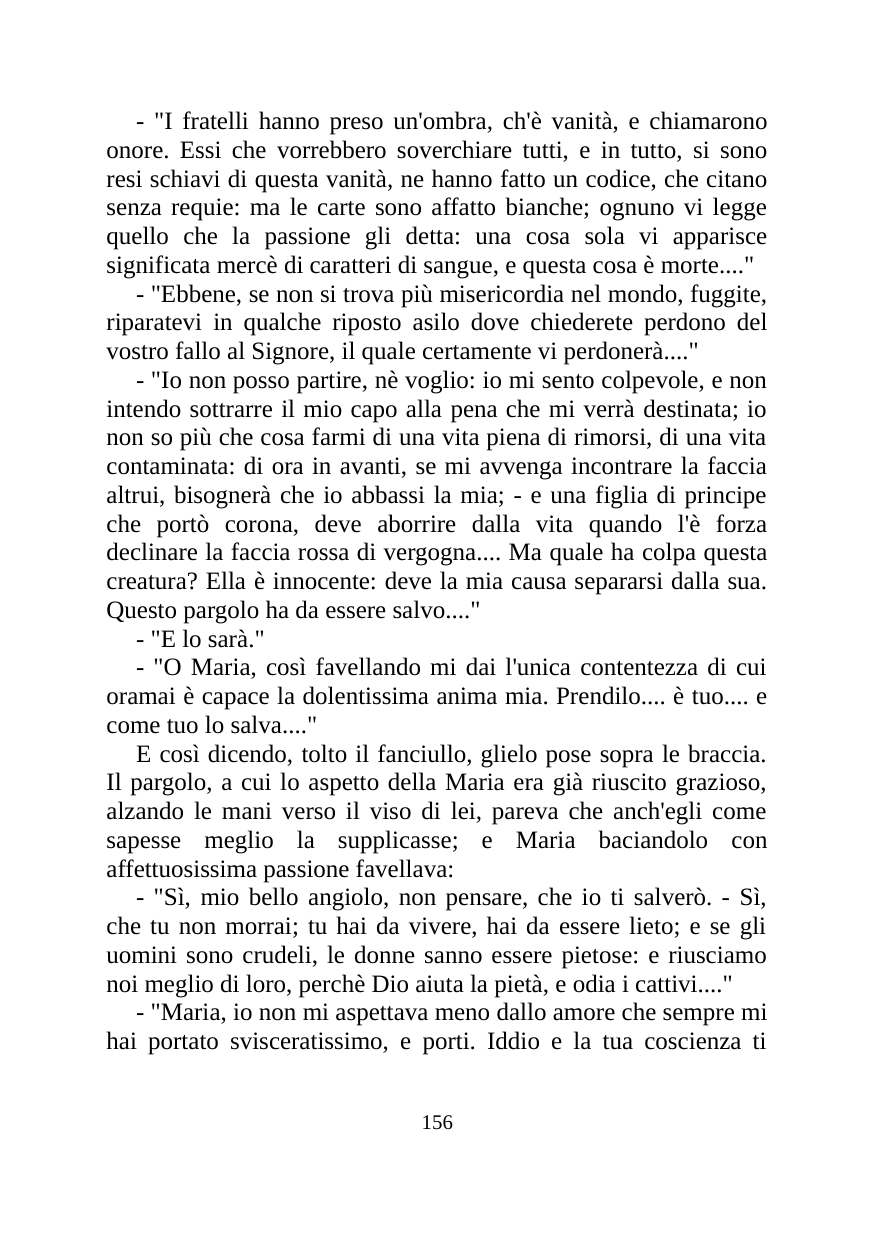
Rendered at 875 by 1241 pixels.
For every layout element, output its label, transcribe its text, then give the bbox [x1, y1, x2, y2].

text - "I fratelli hanno preso un'ombra, ch'è vanità, e chiamarono onore. Essi che vorrebbero soverchiare tutti, e in tutto, si sono resi schiavi di questa vanità, ne hanno fatto un codice, che citano senza requie: ma le carte sono affatto bianche; ognuno vi legge quello che la passione gli detta: una cosa sola vi apparisce significata mercè di caratteri di sangue, e questa cosa è morte...." [106, 106, 768, 279]
text - "Maria, io non mi aspettava meno dallo amore che sempre mi hai portato svisceratissimo, e porti. Iddio e la tua coscienza ti [106, 997, 768, 1055]
text E così dicendo, tolto il fanciullo, glielo pose sopra le braccia. Il pargolo, a cui lo aspetto della Maria era già riuscito grazioso, alzando le mani verso il viso di lei, pareva che anch'egli come sapesse meglio la supplicasse; e Maria baciandolo con affettuosissima passione favellava: [106, 739, 768, 882]
text - "Ebbene, se non si trova più misericordia nel mondo, fuggite, riparatevi in qualche riposto asilo dove chiederete perdono del vostro fallo al Signore, il quale certamente vi perdonerà...." [106, 279, 768, 365]
text - "O Maria, così favellando mi dai l'unica contentezza di cui oramai è capace la dolentissima anima mia. Prendilo.... è tuo.... e come tuo lo salva...." [106, 652, 768, 739]
text - "Sì, mio bello angiolo, non pensare, che io ti salverò. - Sì, che tu non morrai; tu hai da vivere, hai da essere lieto; e se gli uomini sono crudeli, le donne sanno essere pietose: e riusciamo noi meglio di loro, perchè Dio aiuta la pietà, e odia i cattivi...." [106, 882, 768, 997]
text - "Io non posso partire, nè voglio: io mi sento colpevole, e non intendo sottrarre il mio capo alla pena che mi verrà destinata; io non so più che cosa farmi di una vita piena di rimorsi, di una vita contaminata: di ora in avanti, se mi avvenga incontrare la faccia altrui, bisognerà che io abbassi la mia; - e una figlia di principe che portò corona, deve aborrire dalla vita quando l'è forza declinare la faccia rossa di vergogna.... Ma quale ha colpa questa creatura? Ella è innocente: deve la mia causa separarsi dalla sua. Questo pargolo ha da essere salvo...." [106, 365, 768, 624]
text - "E lo sarà." [106, 624, 768, 652]
